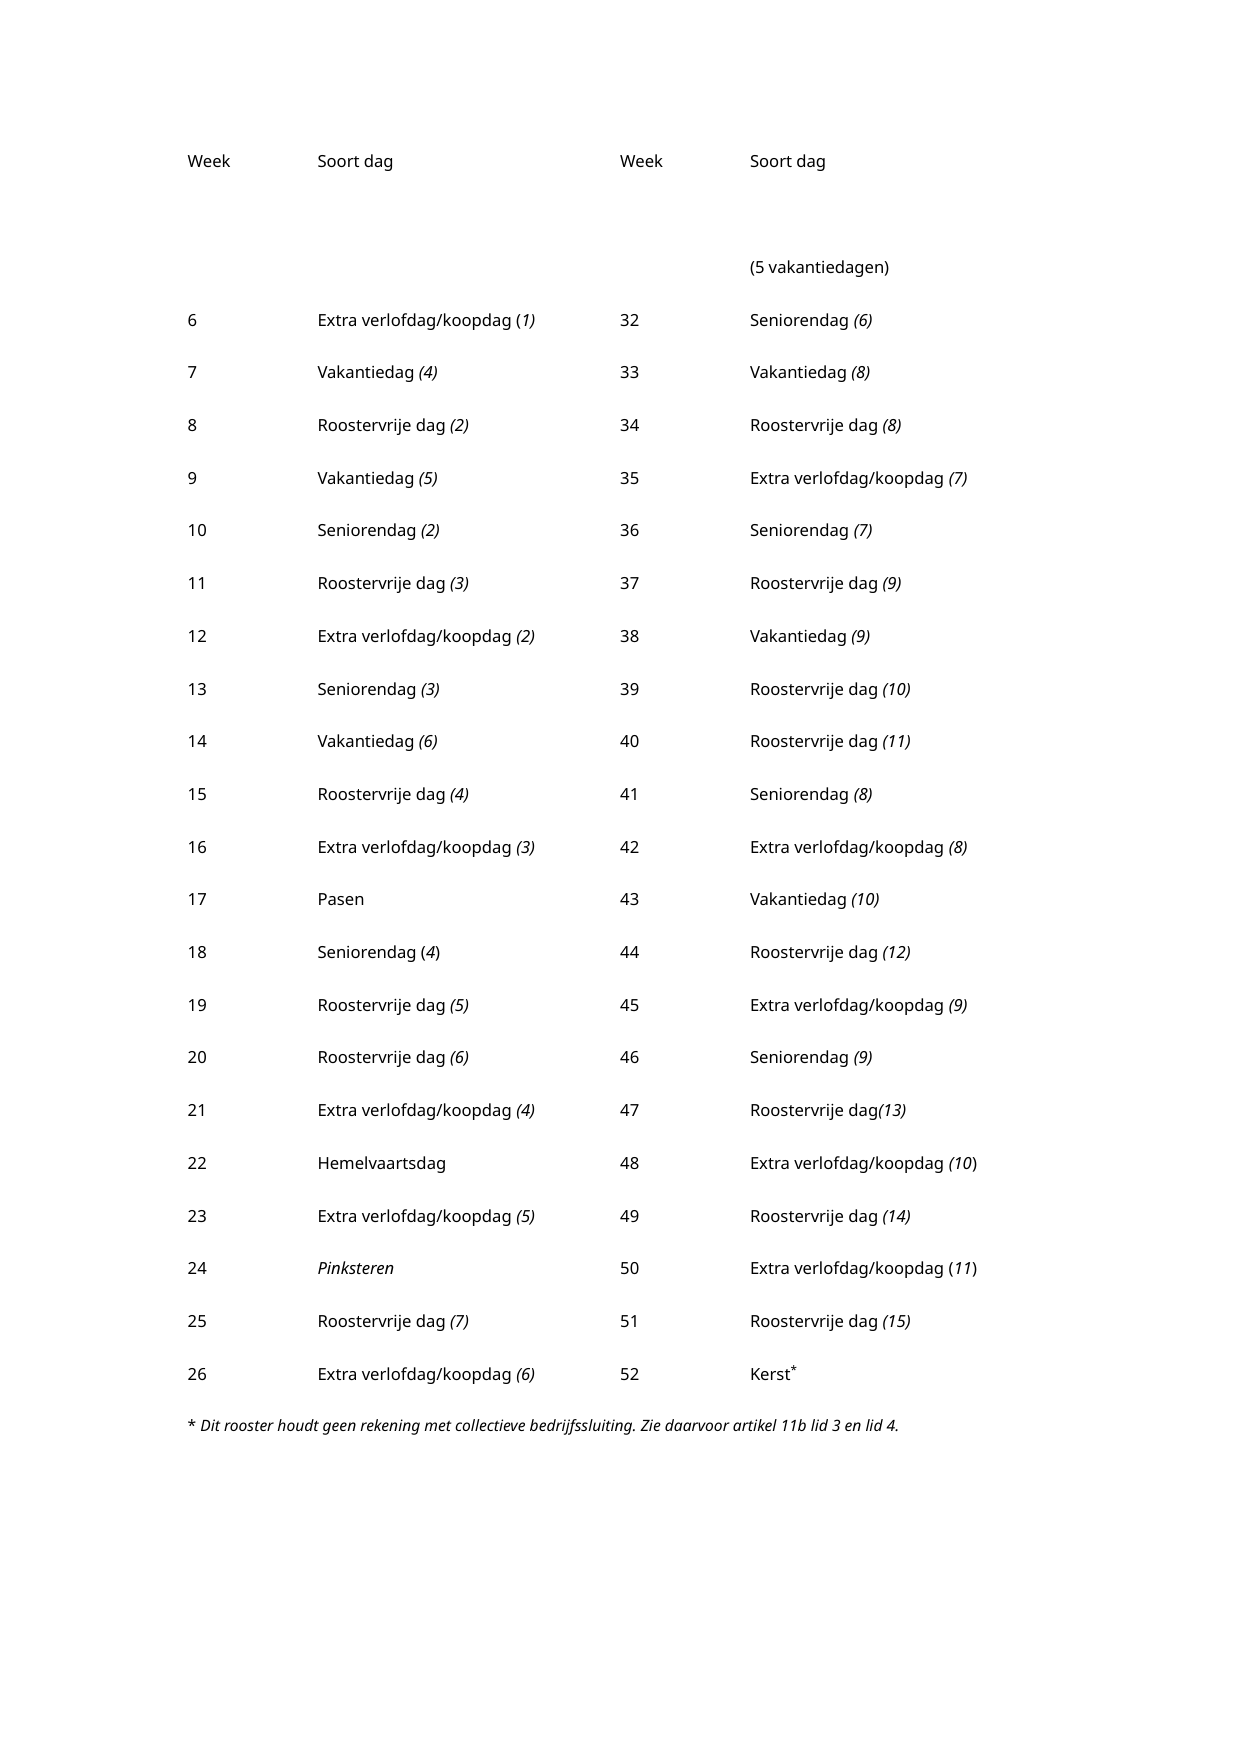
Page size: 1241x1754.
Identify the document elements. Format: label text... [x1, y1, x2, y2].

table_cell Roostervrije dag (9) [750, 572, 1053, 624]
table_cell 23 [188, 1204, 317, 1257]
table_cell Extra verlofdag/koopdag (4) [317, 1099, 620, 1151]
table_cell Vakantiedag (8) [750, 361, 1053, 413]
table_cell Extra verlofdag/koopdag (8) [750, 835, 1053, 888]
table_cell 48 [620, 1151, 750, 1204]
table_cell Extra verlofdag/koopdag (10) [750, 1151, 1053, 1204]
table_cell Roostervrije dag (14) [750, 1204, 1053, 1257]
table_cell 11 [188, 572, 317, 624]
table_cell 38 [620, 624, 750, 677]
table_header Week [188, 150, 317, 203]
table_cell 6 [188, 308, 317, 361]
table_cell 43 [620, 888, 750, 941]
table_cell 7 [188, 361, 317, 413]
table_cell Roostervrije dag(13) [750, 1099, 1053, 1151]
table_cell 45 [620, 993, 750, 1046]
table_cell Pinksteren [317, 1257, 620, 1309]
table_cell 20 [188, 1046, 317, 1099]
table_cell 17 [188, 888, 317, 941]
table_cell 34 [620, 414, 750, 466]
table_header Soort dag [750, 150, 1053, 203]
table_cell Roostervrije dag (11) [750, 730, 1053, 782]
table_cell * Dit rooster houdt geen rekening met collectieve bedrijfssluiting. Zie daarvoor artikel 11b lid 3 en lid 4. [188, 1415, 1053, 1466]
table_cell 15 [188, 783, 317, 835]
table_cell 37 [620, 572, 750, 624]
table_cell 50 [620, 1257, 750, 1309]
table_cell 26 [188, 1362, 317, 1415]
table_cell 46 [620, 1046, 750, 1099]
table_cell Vakantiedag (6) [317, 730, 620, 782]
table_cell 16 [188, 835, 317, 888]
table_cell Seniorendag (9) [750, 1046, 1053, 1099]
table_cell Extra verlofdag/koopdag (9) [750, 993, 1053, 1046]
table_cell Extra verlofdag/koopdag (11) [750, 1257, 1053, 1309]
table_cell 13 [188, 677, 317, 730]
table_cell 39 [620, 677, 750, 730]
table_cell Hemelvaartsdag [317, 1151, 620, 1204]
table_cell Seniorendag (3) [317, 677, 620, 730]
table_cell Roostervrije dag (4) [317, 783, 620, 835]
table_cell Vakantiedag (10) [750, 888, 1053, 941]
table_cell 51 [620, 1310, 750, 1362]
table_cell 12 [188, 624, 317, 677]
table_cell 32 [620, 308, 750, 361]
table_cell Extra verlofdag/koopdag (1) [317, 308, 620, 361]
table_cell 18 [188, 941, 317, 993]
table_cell 22 [188, 1151, 317, 1204]
table_cell Roostervrije dag (2) [317, 414, 620, 466]
table_cell Extra verlofdag/koopdag (3) [317, 835, 620, 888]
table_cell Roostervrije dag (6) [317, 1046, 620, 1099]
table_cell Extra verlofdag/koopdag (5) [317, 1204, 620, 1257]
table_cell Roostervrije dag (15) [750, 1310, 1053, 1362]
table_cell 41 [620, 783, 750, 835]
table_cell Vakantiedag (4) [317, 361, 620, 413]
table_cell [620, 203, 750, 308]
table_cell 9 [188, 466, 317, 519]
table_cell 24 [188, 1257, 317, 1309]
table_cell Kerst * [750, 1362, 1053, 1415]
table_cell Extra verlofdag/koopdag (2) [317, 624, 620, 677]
table_header Week [620, 150, 750, 203]
table_cell Seniorendag (4) [317, 941, 620, 993]
table_cell 21 [188, 1099, 317, 1151]
table_cell 33 [620, 361, 750, 413]
table_cell Vakantiedag (9) [750, 624, 1053, 677]
table_cell Extra verlofdag/koopdag (7) [750, 466, 1053, 519]
table_cell 36 [620, 519, 750, 572]
table_cell 10 [188, 519, 317, 572]
table_cell Roostervrije dag (8) [750, 414, 1053, 466]
table_cell 44 [620, 941, 750, 993]
table_cell Vakantiedag (5) [317, 466, 620, 519]
table_header Soort dag [317, 150, 620, 203]
table_cell 19 [188, 993, 317, 1046]
table_cell 49 [620, 1204, 750, 1257]
table_cell 35 [620, 466, 750, 519]
table_cell Seniorendag (2) [317, 519, 620, 572]
table_cell Seniorendag (6) [750, 308, 1053, 361]
table_cell Roostervrije dag (3) [317, 572, 620, 624]
table_cell 25 [188, 1310, 317, 1362]
table_cell Roostervrije dag (5) [317, 993, 620, 1046]
table_cell [188, 203, 317, 308]
table_cell Roostervrije dag (12) [750, 941, 1053, 993]
table_cell 8 [188, 414, 317, 466]
table_cell Seniorendag (8) [750, 783, 1053, 835]
table_cell Extra verlofdag/koopdag (6) [317, 1362, 620, 1415]
table_cell Roostervrije dag (7) [317, 1310, 620, 1362]
table_cell 40 [620, 730, 750, 782]
table_cell Seniorendag (7) [750, 519, 1053, 572]
table_cell 14 [188, 730, 317, 782]
table_cell Pasen [317, 888, 620, 941]
table_cell 42 [620, 835, 750, 888]
table_cell 47 [620, 1099, 750, 1151]
table_cell (5 vakantiedagen) [750, 203, 1053, 308]
table_cell Roostervrije dag (10) [750, 677, 1053, 730]
table_cell [317, 203, 620, 308]
table_cell 52 [620, 1362, 750, 1415]
